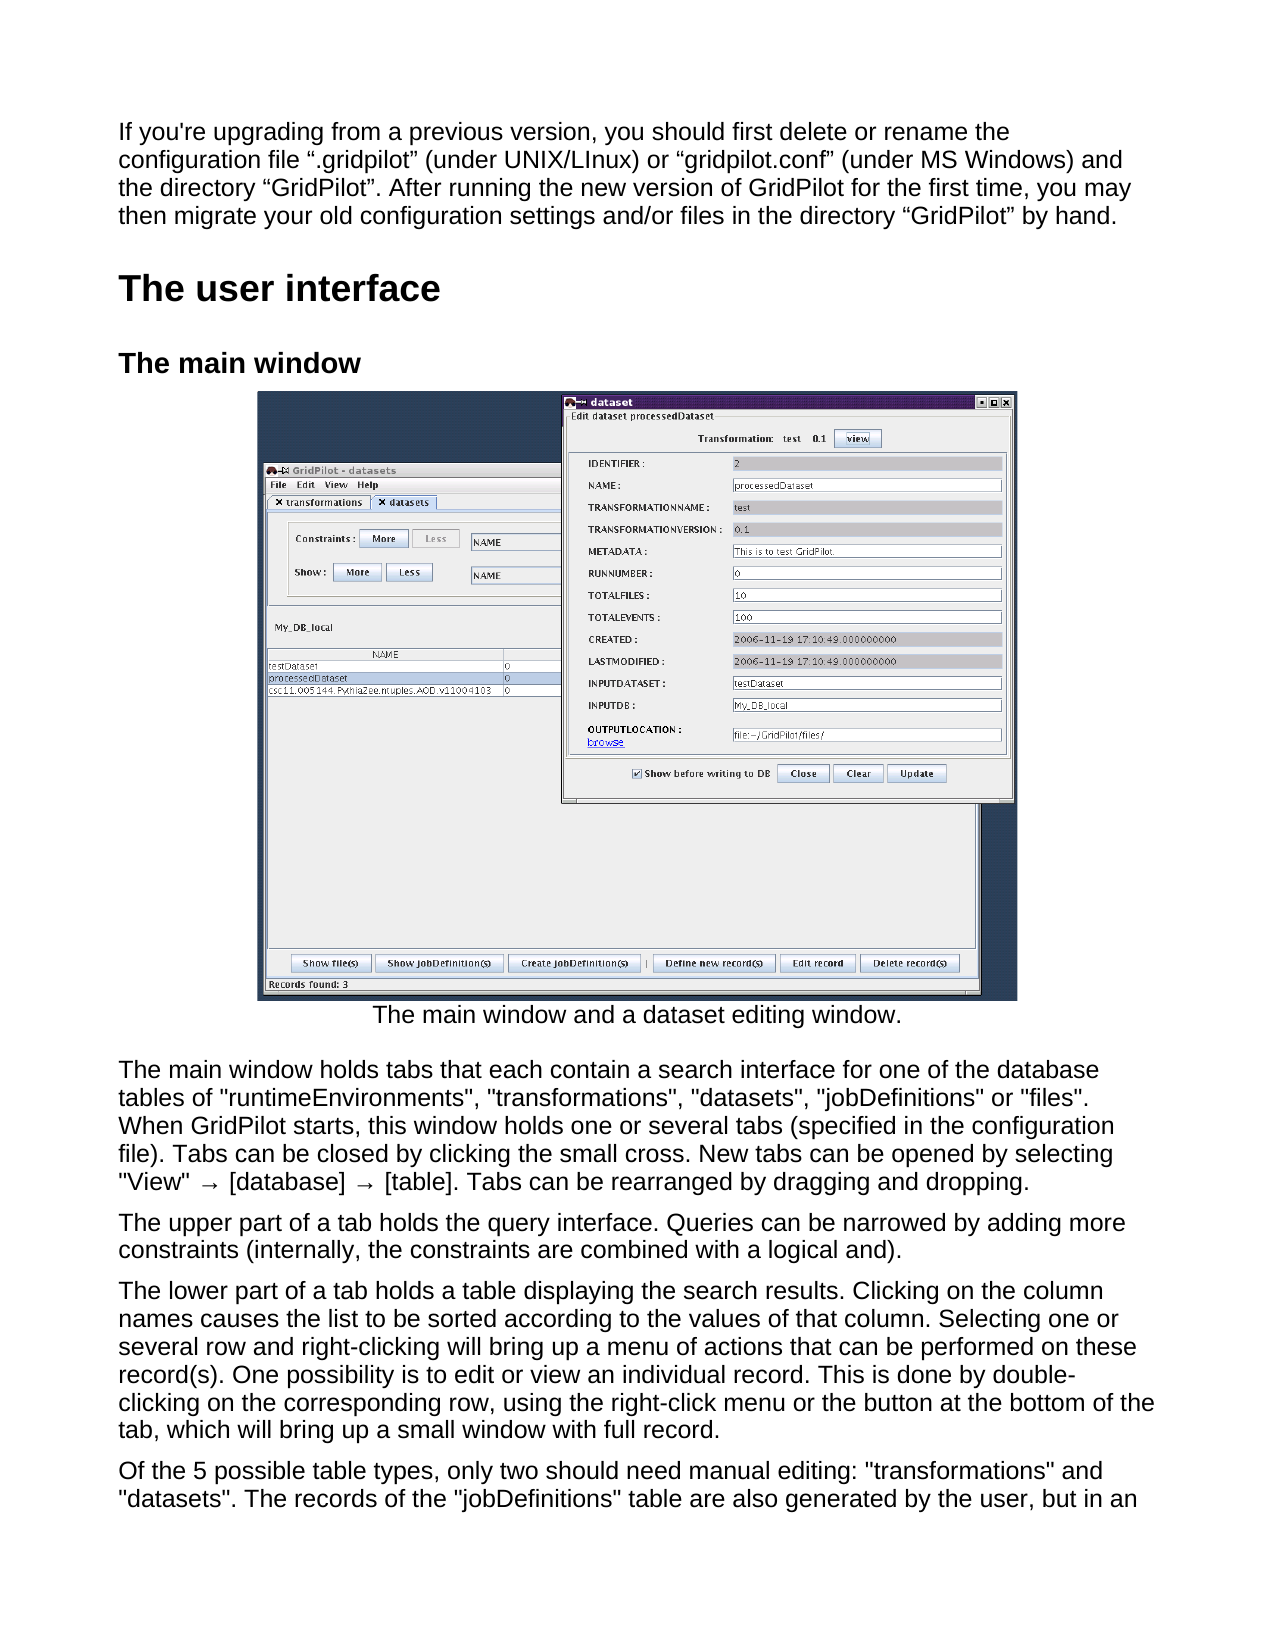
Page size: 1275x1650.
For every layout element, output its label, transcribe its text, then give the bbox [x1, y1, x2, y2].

text The main window holds tabs that each contain a search interface for one of the database tables of "runtimeEnvironments", "transformations", "datasets", "jobDefinitions" or "files". When GridPilot starts, this window holds one or several tabs (specified in the configuration file). Tabs can be closed by clicking the small cross. New tabs can be opened by selecting "View" → [database] → [table]. Tabs can be rearranged by dragging and dropping. [118, 1056, 1157, 1196]
subtitle The main window [118, 347, 1157, 379]
text The upper part of a tab holds the query interface. Queries can be narrowed by adding more constraints (internally, the constraints are combined with a logical and). [118, 1208, 1157, 1264]
text Of the 5 possible table types, only two should need manual editing: "transformations" and "datasets". The records of the "jobDefinitions" table are also generated by the user, but in an [118, 1457, 1157, 1513]
subtitle The user interface [118, 267, 1157, 309]
picture [257, 391, 1018, 1001]
text If you're upgrading from a previous version, you should first delete or rename the configuration file “.gridpilot” (under UNIX/LInux) or “gridpilot.conf” (under MS Windows) and the directory “GridPilot”. After running the new version of GridPilot for the first time, you may then migrate your old configuration settings and/or files in the directory “GridPilot” by hand. [118, 118, 1157, 230]
text The main window and a dataset editing window. [118, 1001, 1157, 1028]
text The lower part of a tab holds a table displaying the search results. Clicking on the column names causes the list to be sorted according to the values of that column. Selecting one or several row and right-clicking will bring up a menu of actions that can be performed on these record(s). One possibility is to edit or view an individual record. This is done by double-clicking on the corresponding row, using the right-click menu or the button at the bottom of the tab, which will bring up a small window with full record. [118, 1277, 1157, 1444]
